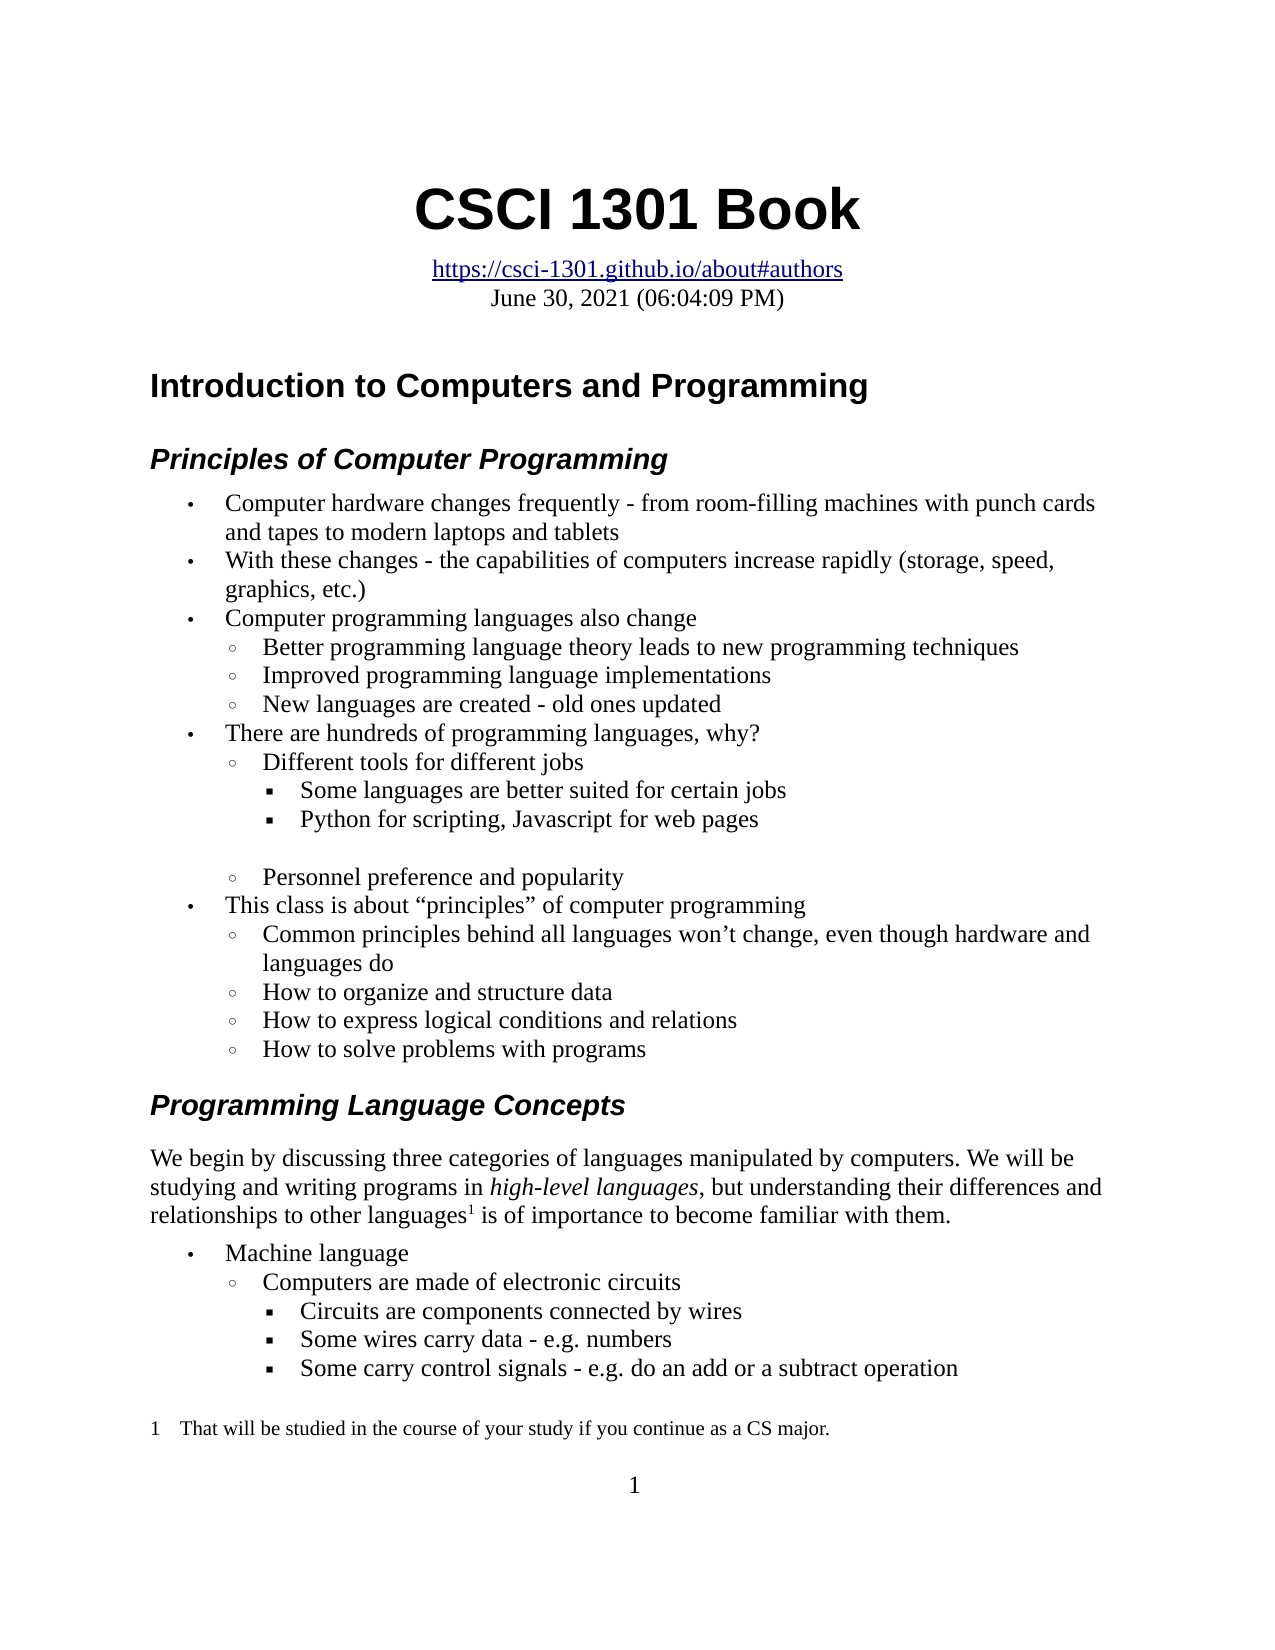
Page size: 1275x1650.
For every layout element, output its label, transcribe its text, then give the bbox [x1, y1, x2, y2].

title CSCI 1301 Book [150, 175, 1125, 242]
text That will be studied in the course of your study if you continue as a CS major. [150, 1416, 1125, 1440]
list How to organize and structure data [225, 977, 1125, 1006]
list Some carry control signals - e.g. do an add or a subtract operation [262, 1353, 1125, 1382]
list Computers are made of electronic circuits [225, 1267, 1125, 1296]
subtitle Principles of Computer Programming [150, 442, 1125, 476]
list How to express logical conditions and relations [225, 1006, 1125, 1034]
list Personnel preference and popularity [225, 862, 1125, 891]
list Machine language [187, 1238, 1125, 1267]
list Improved programming language implementations [225, 661, 1125, 689]
text June 30, 2021 (06:04:09 PM) [150, 283, 1125, 312]
text https://csci-1301.github.io/about#authors [150, 254, 1125, 283]
list Computer hardware changes frequently - from room-filling machines with punch cards and tapes to modern laptops and tablets [187, 488, 1125, 546]
list There are hundreds of programming languages, why? [187, 718, 1125, 747]
list New languages are created - old ones updated [225, 689, 1125, 718]
list Circuits are components connected by wires [262, 1296, 1125, 1324]
list This class is about “principles” of computer programming [187, 891, 1125, 919]
list How to solve problems with programs [225, 1034, 1125, 1063]
text We begin by discussing three categories of languages manipulated by computers. We will be studying and writing programs in high-level languages, but understanding their differences and relationships to other languages is of importance to become familiar with them. [150, 1143, 1125, 1229]
list Better programming language theory leads to new programming techniques [225, 632, 1125, 661]
list With these changes - the capabilities of computers increase rapidly (storage, speed, graphics, etc.) [187, 546, 1125, 603]
list Common principles behind all languages won’t change, even though hardware and languages do [225, 919, 1125, 977]
list Python for scripting, Javascript for web pages [262, 804, 1125, 862]
subtitle Introduction to Computers and Programming [150, 366, 1125, 404]
subtitle Programming Language Concepts [150, 1088, 1125, 1122]
list Different tools for different jobs [225, 747, 1125, 776]
list Some wires carry data - e.g. numbers [262, 1324, 1125, 1353]
list Some languages are better suited for certain jobs [262, 776, 1125, 804]
list Computer programming languages also change [187, 603, 1125, 632]
